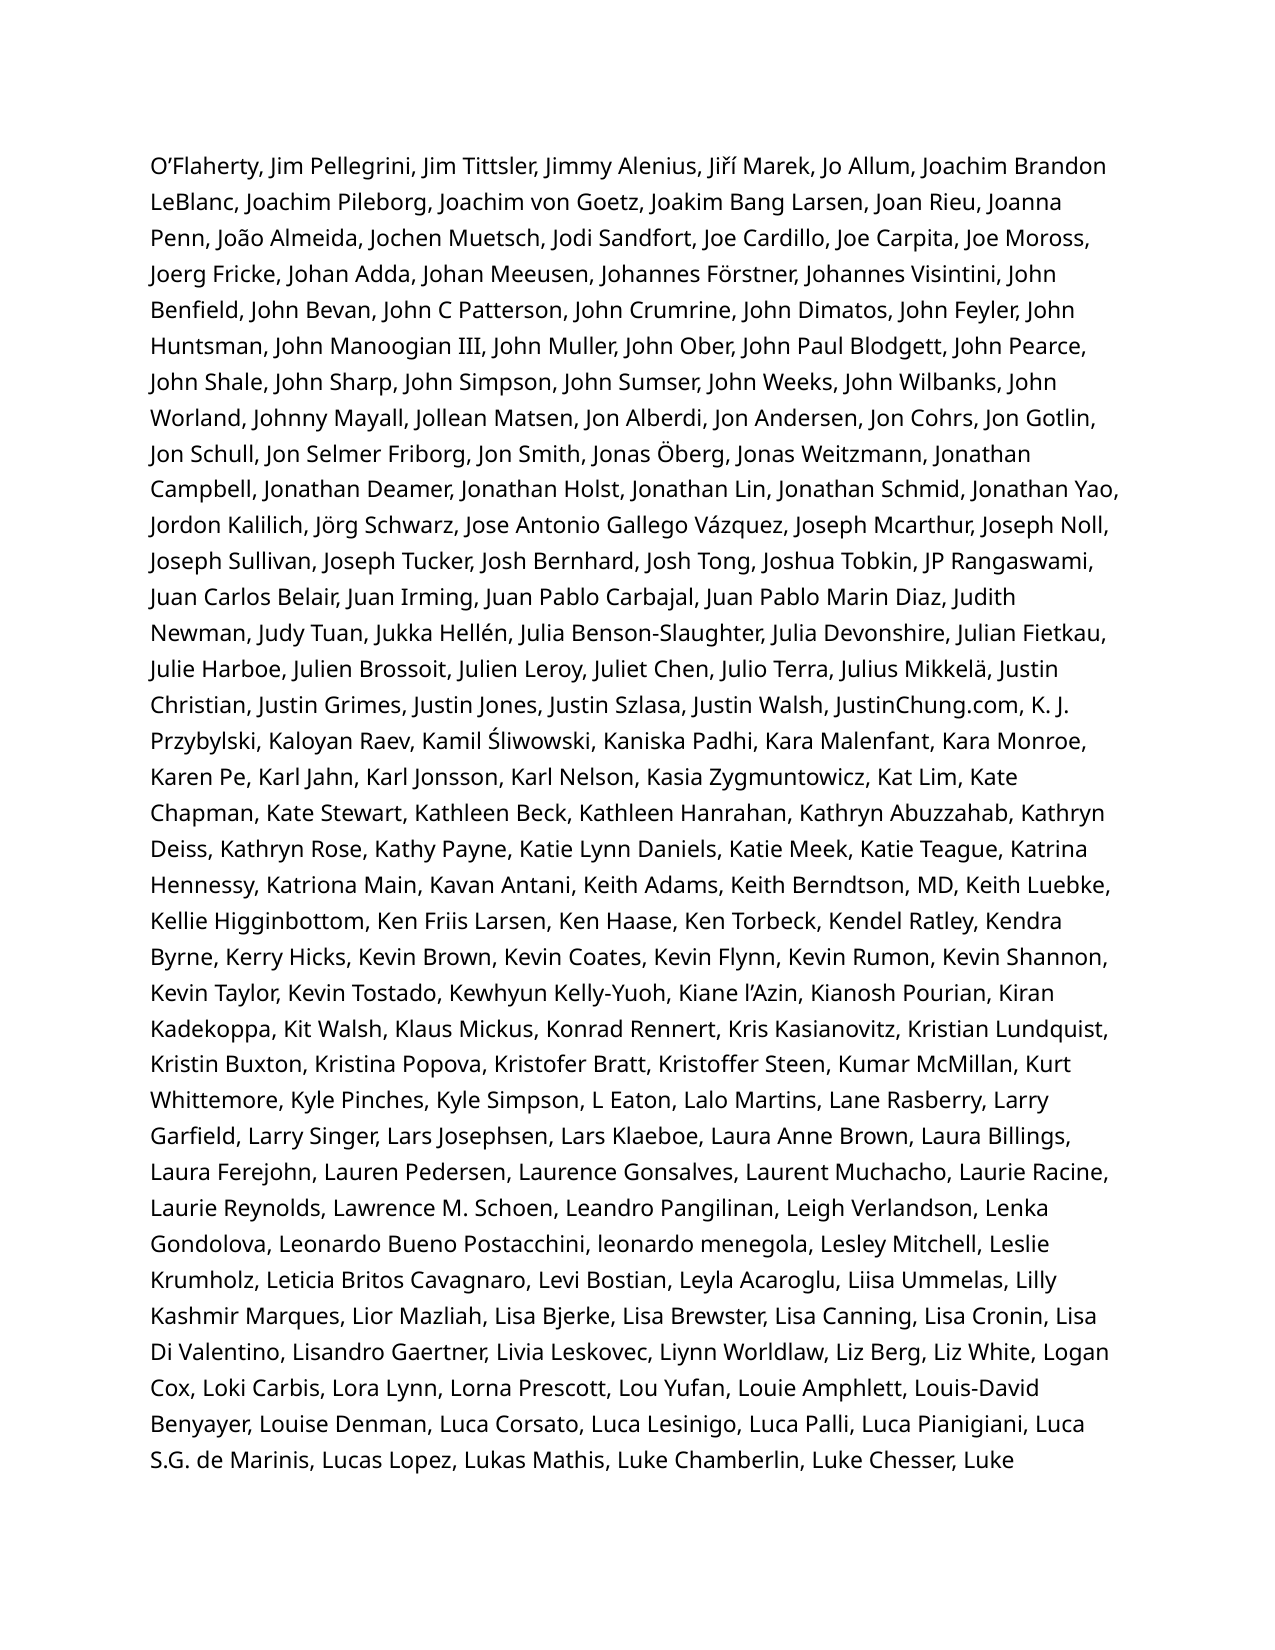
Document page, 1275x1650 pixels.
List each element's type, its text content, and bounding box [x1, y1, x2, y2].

text O’Flaherty, Jim Pellegrini, Jim Tittsler, Jimmy Alenius, Jiří Marek, Jo Allum, Joachim Brandon LeBlanc, Joachim Pileborg, Joachim von Goetz, Joakim Bang Larsen, Joan Rieu, Joanna Penn, João Almeida, Jochen Muetsch, Jodi Sandfort, Joe Cardillo, Joe Carpita, Joe Moross, Joerg Fricke, Johan Adda, Johan Meeusen, Johannes Förstner, Johannes Visintini, John Benfield, John Bevan, John C Patterson, John Crumrine, John Dimatos, John Feyler, John Huntsman, John Manoogian III, John Muller, John Ober, John Paul Blodgett, John Pearce, John Shale, John Sharp, John Simpson, John Sumser, John Weeks, John Wilbanks, John Worland, Johnny Mayall, Jollean Matsen, Jon Alberdi, Jon Andersen, Jon Cohrs, Jon Gotlin, Jon Schull, Jon Selmer Friborg, Jon Smith, Jonas Öberg, Jonas Weitzmann, Jonathan Campbell, Jonathan Deamer, Jonathan Holst, Jonathan Lin, Jonathan Schmid, Jonathan Yao, Jordon Kalilich, Jörg Schwarz, Jose Antonio Gallego Vázquez, Joseph Mcarthur, Joseph Noll, Joseph Sullivan, Joseph Tucker, Josh Bernhard, Josh Tong, Joshua Tobkin, JP Rangaswami, Juan Carlos Belair, Juan Irming, Juan Pablo Carbajal, Juan Pablo Marin Diaz, Judith Newman, Judy Tuan, Jukka Hellén, Julia Benson-Slaughter, Julia Devonshire, Julian Fietkau, Julie Harboe, Julien Brossoit, Julien Leroy, Juliet Chen, Julio Terra, Julius Mikkelä, Justin Christian, Justin Grimes, Justin Jones, Justin Szlasa, Justin Walsh, JustinChung.com, K. J. Przybylski, Kaloyan Raev, Kamil Śliwowski, Kaniska Padhi, Kara Malenfant, Kara Monroe, Karen Pe, Karl Jahn, Karl Jonsson, Karl Nelson, Kasia Zygmuntowicz, Kat Lim, Kate Chapman, Kate Stewart, Kathleen Beck, Kathleen Hanrahan, Kathryn Abuzzahab, Kathryn Deiss, Kathryn Rose, Kathy Payne, Katie Lynn Daniels, Katie Meek, Katie Teague, Katrina Hennessy, Katriona Main, Kavan Antani, Keith Adams, Keith Berndtson, MD, Keith Luebke, Kellie Higginbottom, Ken Friis Larsen, Ken Haase, Ken Torbeck, Kendel Ratley, Kendra Byrne, Kerry Hicks, Kevin Brown, Kevin Coates, Kevin Flynn, Kevin Rumon, Kevin Shannon, Kevin Taylor, Kevin Tostado, Kewhyun Kelly-Yuoh, Kiane l’Azin, Kianosh Pourian, Kiran Kadekoppa, Kit Walsh, Klaus Mickus, Konrad Rennert, Kris Kasianovitz, Kristian Lundquist, Kristin Buxton, Kristina Popova, Kristofer Bratt, Kristoffer Steen, Kumar McMillan, Kurt Whittemore, Kyle Pinches, Kyle Simpson, L Eaton, Lalo Martins, Lane Rasberry, Larry Garfield, Larry Singer, Lars Josephsen, Lars Klaeboe, Laura Anne Brown, Laura Billings, Laura Ferejohn, Lauren Pedersen, Laurence Gonsalves, Laurent Muchacho, Laurie Racine, Laurie Reynolds, Lawrence M. Schoen, Leandro Pangilinan, Leigh Verlandson, Lenka Gondolova, Leonardo Bueno Postacchini, leonardo menegola, Lesley Mitchell, Leslie Krumholz, Leticia Britos Cavagnaro, Levi Bostian, Leyla Acaroglu, Liisa Ummelas, Lilly Kashmir Marques, Lior Mazliah, Lisa Bjerke, Lisa Brewster, Lisa Canning, Lisa Cronin, Lisa Di Valentino, Lisandro Gaertner, Livia Leskovec, Liynn Worldlaw, Liz Berg, Liz White, Logan Cox, Loki Carbis, Lora Lynn, Lorna Prescott, Lou Yufan, Louie Amphlett, Louis-David Benyayer, Louise Denman, Luca Corsato, Luca Lesinigo, Luca Palli, Luca Pianigiani, Luca S.G. de Marinis, Lucas Lopez, Lukas Mathis, Luke Chamberlin, Luke Chesser, Luke [150, 150, 1125, 1475]
